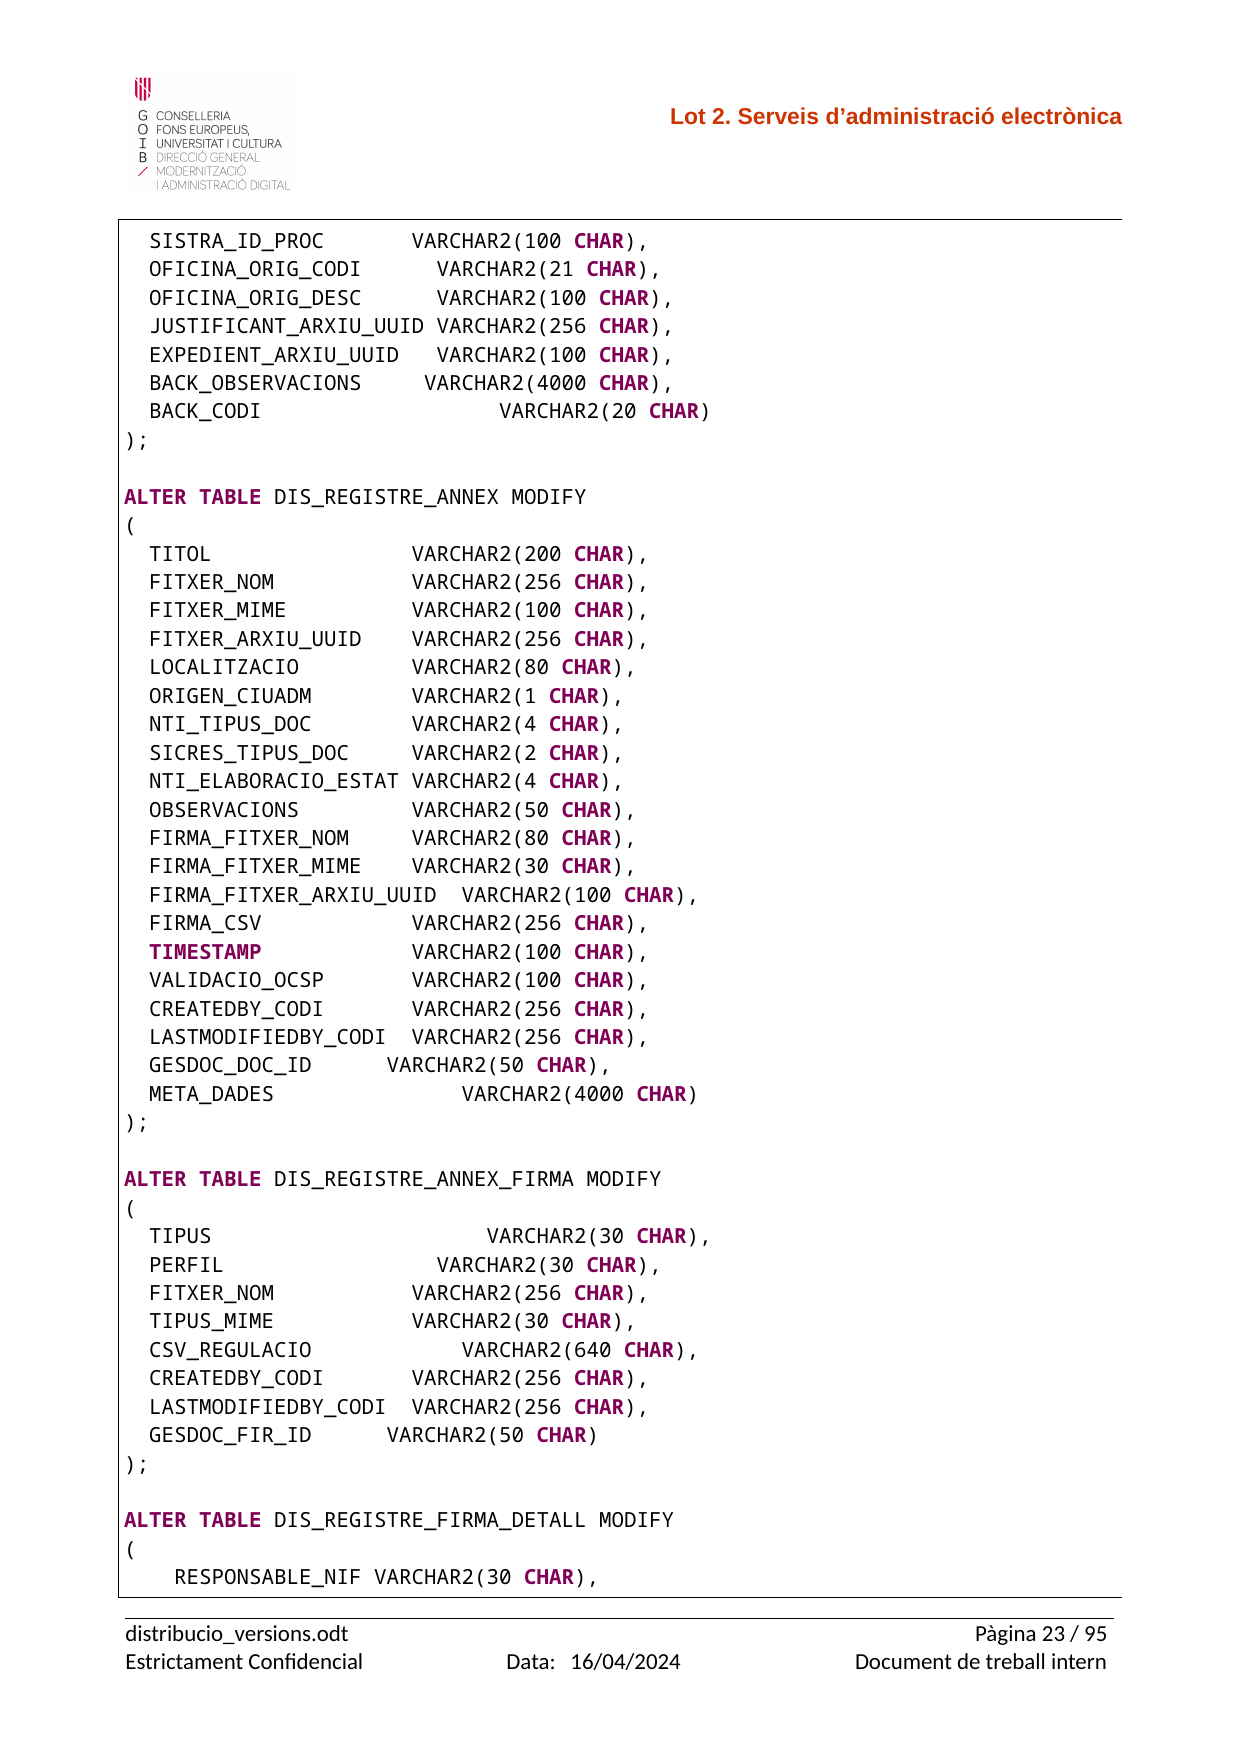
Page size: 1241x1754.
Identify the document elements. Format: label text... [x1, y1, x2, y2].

picture [126, 70, 299, 197]
table_header SISTRA_ID_PROC VARCHAR2(100 CHAR), OFICINA_ORIG_CODI VARCHAR2(21 CHAR), OFICINA_ORIG_DESC VARCHAR2(100 CHAR), JUSTIFICANT_ARXIU_UUID VARCHAR2(256 CHAR), EXPEDIENT_ARXIU_UUID VARCHAR2(100 CHAR), BACK_OBSERVACIONS VARCHAR2(4000 CHAR), BACK_CODI VARCHAR2(20 CHAR) ); ALTER TABLE DIS_REGISTRE_ANNEX MODIFY ( TITOL VARCHAR2(200 CHAR), FITXER_NOM VARCHAR2(256 CHAR), FITXER_MIME VARCHAR2(100 CHAR), FITXER_ARXIU_UUID VARCHAR2(256 CHAR), LOCALITZACIO VARCHAR2(80 CHAR), ORIGEN_CIUADM VARCHAR2(1 CHAR), NTI_TIPUS_DOC VARCHAR2(4 CHAR), SICRES_TIPUS_DOC VARCHAR2(2 CHAR), NTI_ELABORACIO_ESTAT VARCHAR2(4 CHAR), OBSERVACIONS VARCHAR2(50 CHAR), FIRMA_FITXER_NOM VARCHAR2(80 CHAR), FIRMA_FITXER_MIME VARCHAR2(30 CHAR), FIRMA_FITXER_ARXIU_UUID VARCHAR2(100 CHAR), FIRMA_CSV VARCHAR2(256 CHAR), TIMESTAMP VARCHAR2(100 CHAR), VALIDACIO_OCSP VARCHAR2(100 CHAR), CREATEDBY_CODI VARCHAR2(256 CHAR), LASTMODIFIEDBY_CODI VARCHAR2(256 CHAR), GESDOC_DOC_ID VARCHAR2(50 CHAR), META_DADES VARCHAR2(4000 CHAR) ); ALTER TABLE DIS_REGISTRE_ANNEX_FIRMA MODIFY ( TIPUS VARCHAR2(30 CHAR), PERFIL VARCHAR2(30 CHAR), FITXER_NOM VARCHAR2(256 CHAR), TIPUS_MIME VARCHAR2(30 CHAR), CSV_REGULACIO VARCHAR2(640 CHAR), CREATEDBY_CODI VARCHAR2(256 CHAR), LASTMODIFIEDBY_CODI VARCHAR2(256 CHAR), GESDOC_FIR_ID VARCHAR2(50 CHAR) ); ALTER TABLE DIS_REGISTRE_FIRMA_DETALL MODIFY ( RESPONSABLE_NIF VARCHAR2(30 CHAR), [119, 220, 1122, 1597]
